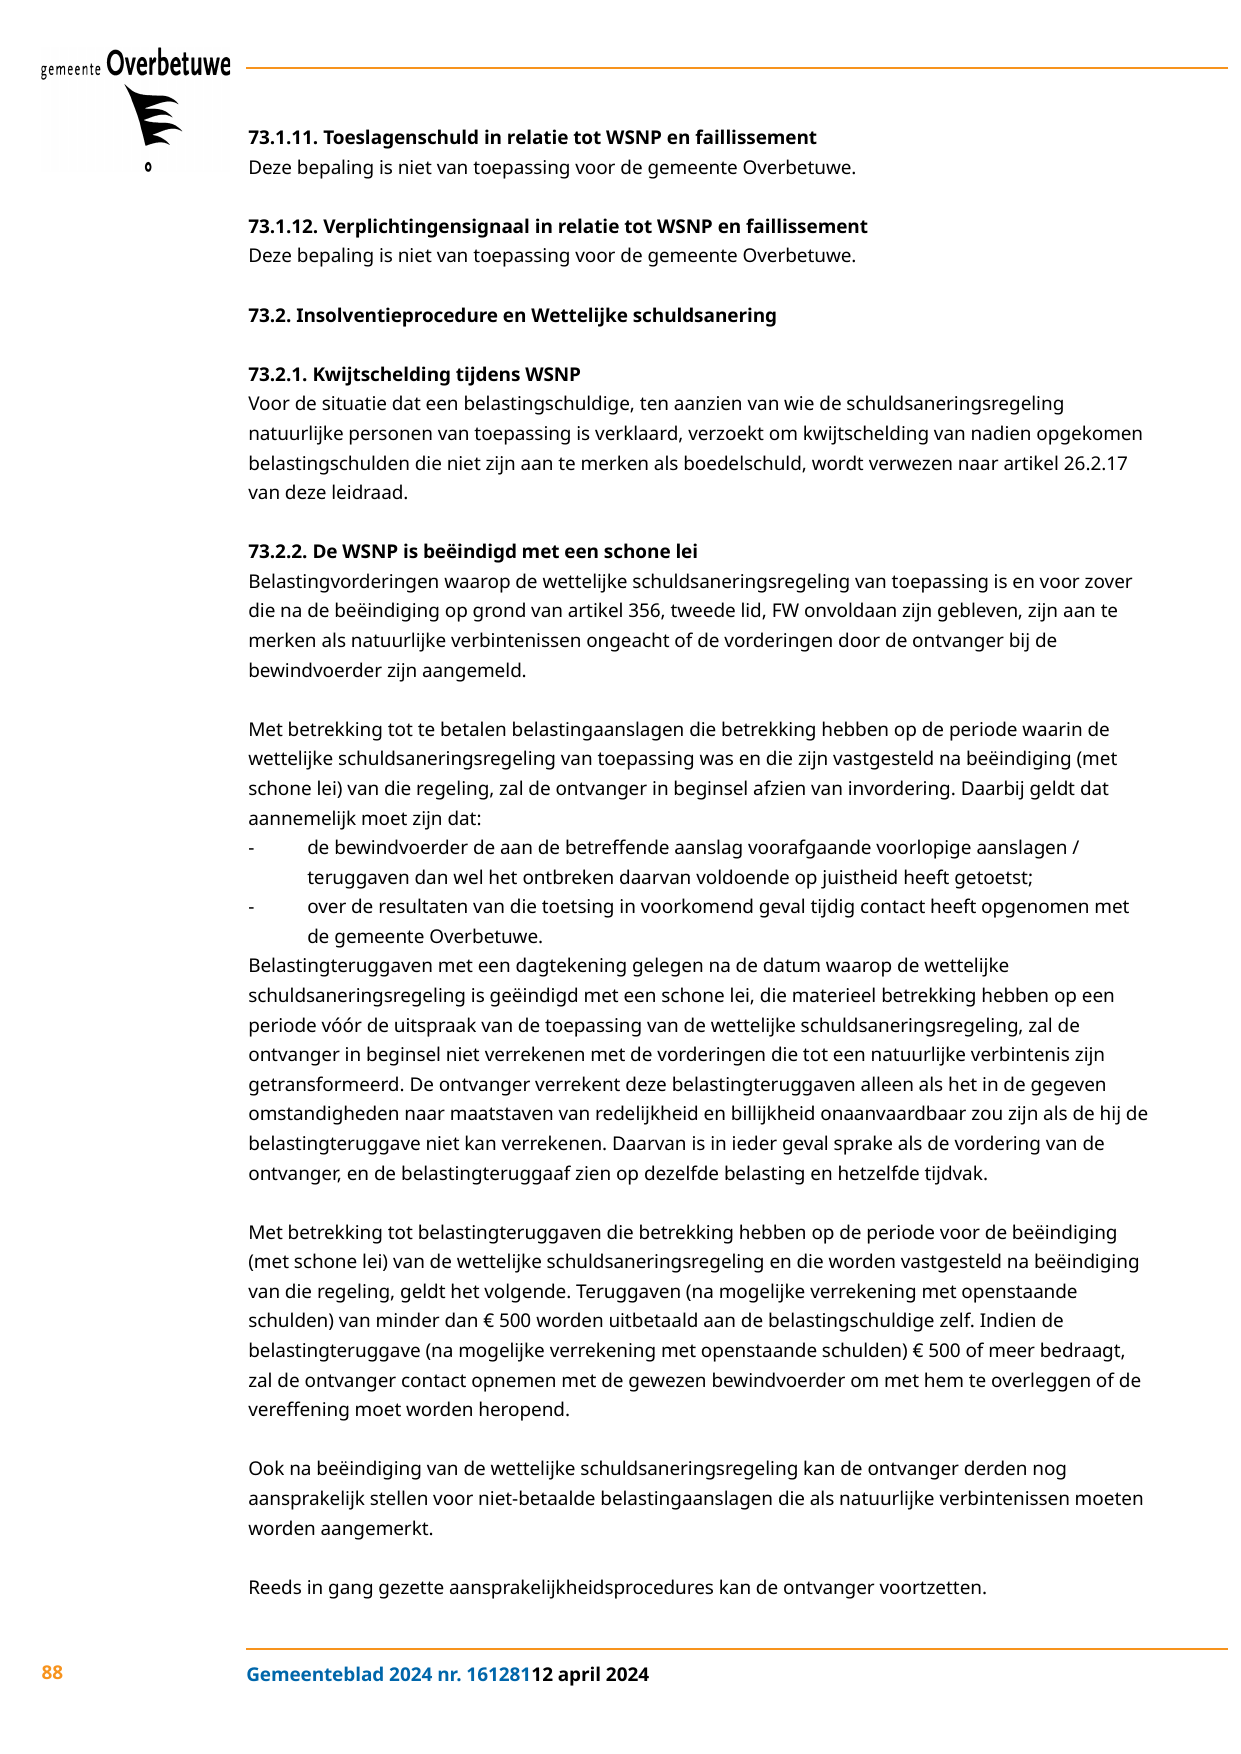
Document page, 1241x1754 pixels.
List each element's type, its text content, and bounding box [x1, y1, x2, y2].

text Ook na beëindiging van de wettelijke schuldsaneringsregeling kan de ontvanger derden nog aansprakelijk stellen voor niet-betaalde belastingaanslagen die als natuurlijke verbintenissen moeten worden aangemerkt. [248, 1456, 1152, 1541]
text 73.2.2. De WSNP is beëindigd met een schone lei [248, 538, 1152, 564]
text Belastingteruggaven met een dagtekening gelegen na de datum waarop de wettelijke schuldsaneringsregeling is geëindigd met een schone lei, die materieel betrekking hebben op een periode vóór de uitspraak van de toepassing van de wettelijke schuldsaneringsregeling, zal de ontvanger in beginsel niet verrekenen met de vorderingen die tot een natuurlijke verbintenis zijn getransformeerd. De ontvanger verrekent deze belastingteruggaven alleen als het in de gegeven omstandigheden naar maatstaven van redelijkheid en billijkheid onaanvaardbaar zou zijn als de hij de belastingteruggave niet kan verrekenen. Daarvan is in ieder geval sprake als de vordering van de ontvanger, en de belastingteruggaaf zien op dezelfde belasting en hetzelfde tijdvak. [248, 953, 1152, 1186]
text Deze bepaling is niet van toepassing voor de gemeente Overbetuwe. [248, 243, 1152, 268]
text Belastingvorderingen waarop de wettelijke schuldsaneringsregeling van toepassing is en voor zover die na de beëindiging op grond van artikel 356, tweede lid, FW onvoldaan zijn gebleven, zijn aan te merken als natuurlijke verbintenissen ongeacht of de vorderingen door de ontvanger bij de bewindvoerder zijn aangemeld. [248, 568, 1152, 683]
list over de resultaten van die toetsing in voorkomend geval tijdig contact heeft opgenomen met de gemeente Overbetuwe. [248, 893, 1152, 949]
picture [41, 47, 231, 172]
text Reeds in gang gezette aansprakelijkheidsprocedures kan de ontvanger voortzetten. [248, 1574, 1152, 1600]
list de bewindvoerder de aan de betreffende aanslag voorafgaande voorlopige aanslagen / teruggaven dan wel het ontbreken daarvan voldoende op juistheid heeft getoetst; [248, 834, 1152, 890]
text Met betrekking tot belastingteruggaven die betrekking hebben op de periode voor de beëindiging (met schone lei) van de wettelijke schuldsaneringsregeling en die worden vastgesteld na beëindiging van die regeling, geldt het volgende. Teruggaven (na mogelijke verrekening met openstaande schulden) van minder dan € 500 worden uitbetaald aan de belastingschuldige zelf. Indien de belastingteruggave (na mogelijke verrekening met openstaande schulden) € 500 of meer bedraagt, zal de ontvanger contact opnemen met de gewezen bewindvoerder om met hem te overleggen of de vereffening moet worden heropend. [248, 1219, 1152, 1422]
text Met betrekking tot te betalen belastingaanslagen die betrekking hebben op de periode waarin de wettelijke schuldsaneringsregeling van toepassing was en die zijn vastgesteld na beëindiging (met schone lei) van die regeling, zal de ontvanger in beginsel afzien van invordering. Daarbij geldt dat aannemelijk moet zijn dat: [248, 716, 1152, 831]
text 73.2. Insolventieprocedure en Wettelijke schuldsanering [248, 302, 1152, 328]
text Voor de situatie dat een belastingschuldige, ten aanzien van wie de schuldsaneringsregeling natuurlijke personen van toepassing is verklaard, verzoekt om kwijtschelding van nadien opgekomen belastingschulden die niet zijn aan te merken als boedelschuld, wordt verwezen naar artikel 26.2.17 van deze leidraad. [248, 391, 1152, 505]
text 73.1.11. Toeslagenschuld in relatie tot WSNP en faillissement [248, 124, 1152, 150]
text 73.2.1. Kwijtschelding tijdens WSNP [248, 361, 1152, 387]
text Deze bepaling is niet van toepassing voor de gemeente Overbetuwe. [248, 154, 1152, 180]
text 73.1.12. Verplichtingensignaal in relatie tot WSNP en faillissement [248, 213, 1152, 239]
